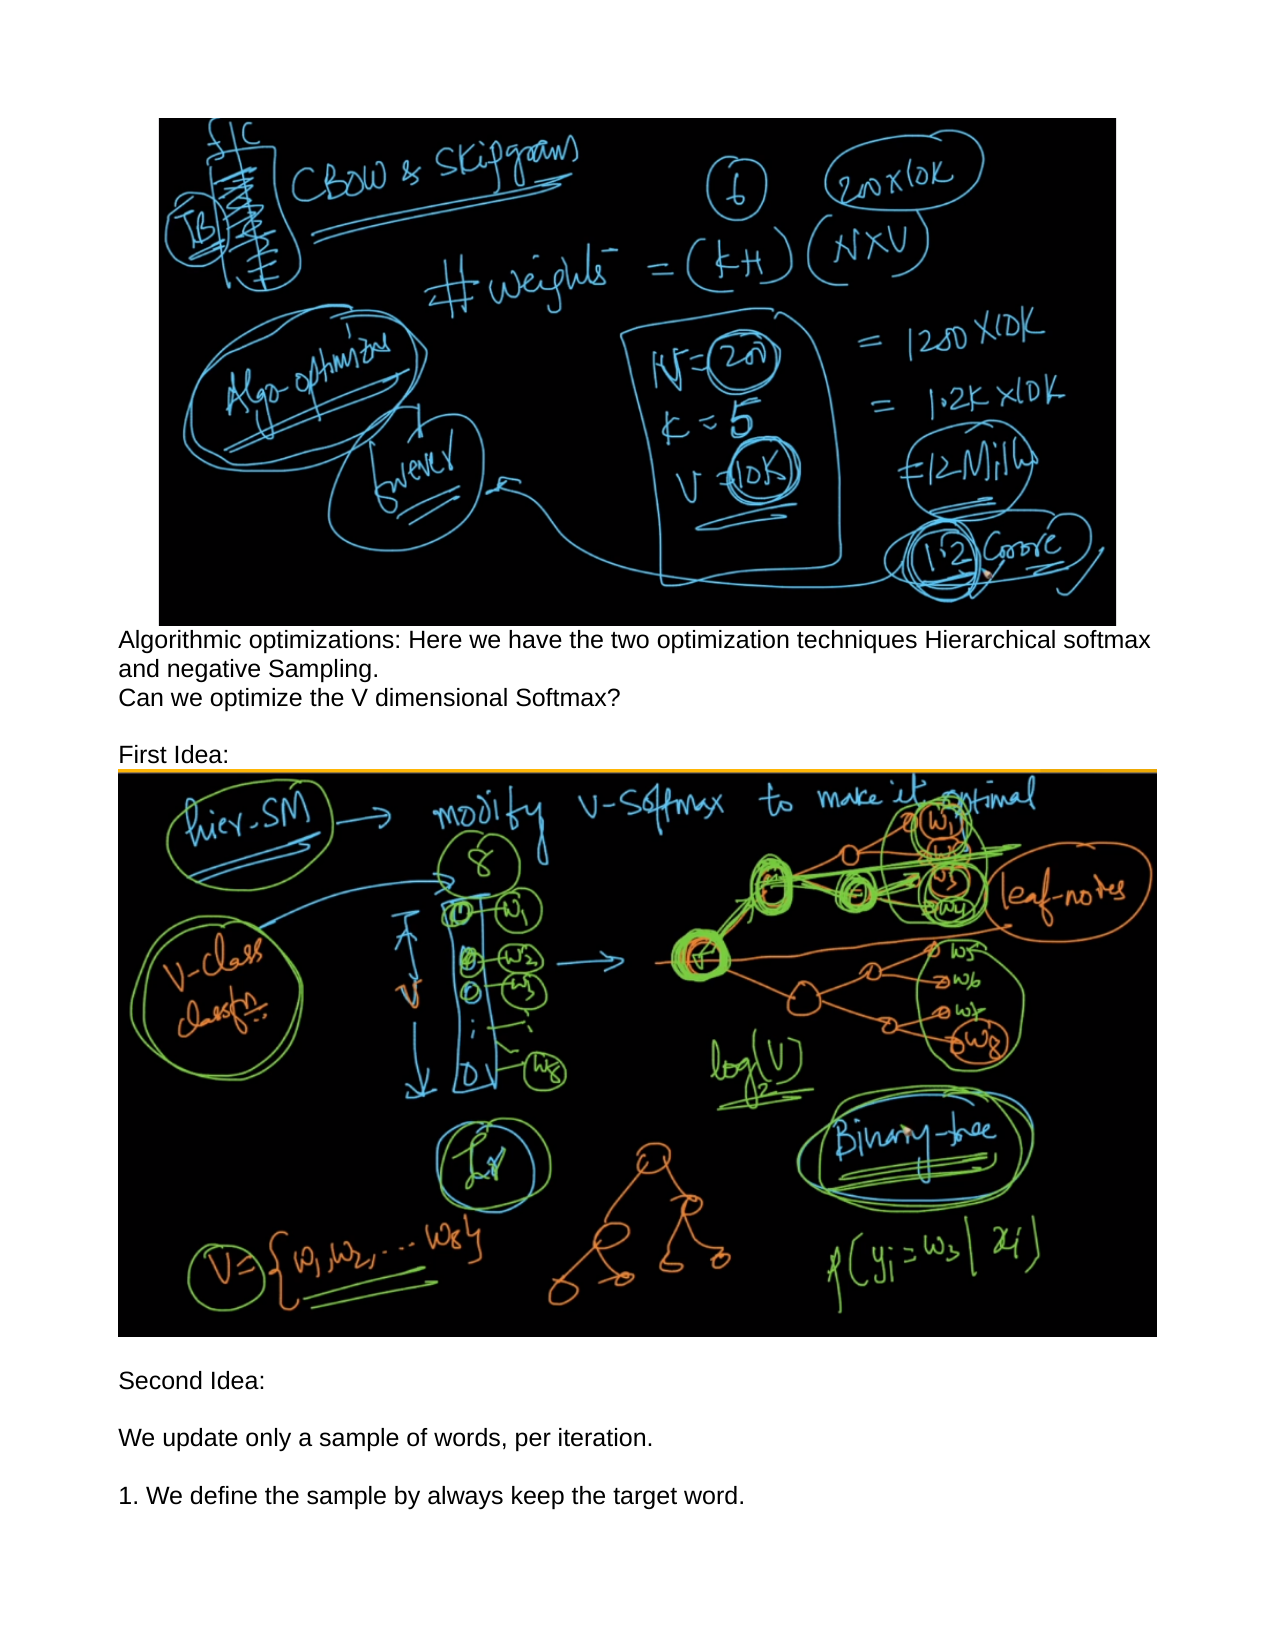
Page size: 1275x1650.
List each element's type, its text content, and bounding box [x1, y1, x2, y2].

text 1. We define the sample by always keep the target word. [118, 1481, 1157, 1509]
text Second Idea: [118, 1366, 1157, 1394]
text Can we optimize the V dimensional Softmax? [118, 683, 1157, 712]
text We update only a sample of words, per iteration. [118, 1423, 1157, 1452]
text First Idea: [118, 740, 1157, 769]
text Algorithmic optimizations: Here we have the two optimization techniques Hierarchical softmax and negative Sampling. [118, 147, 1157, 683]
